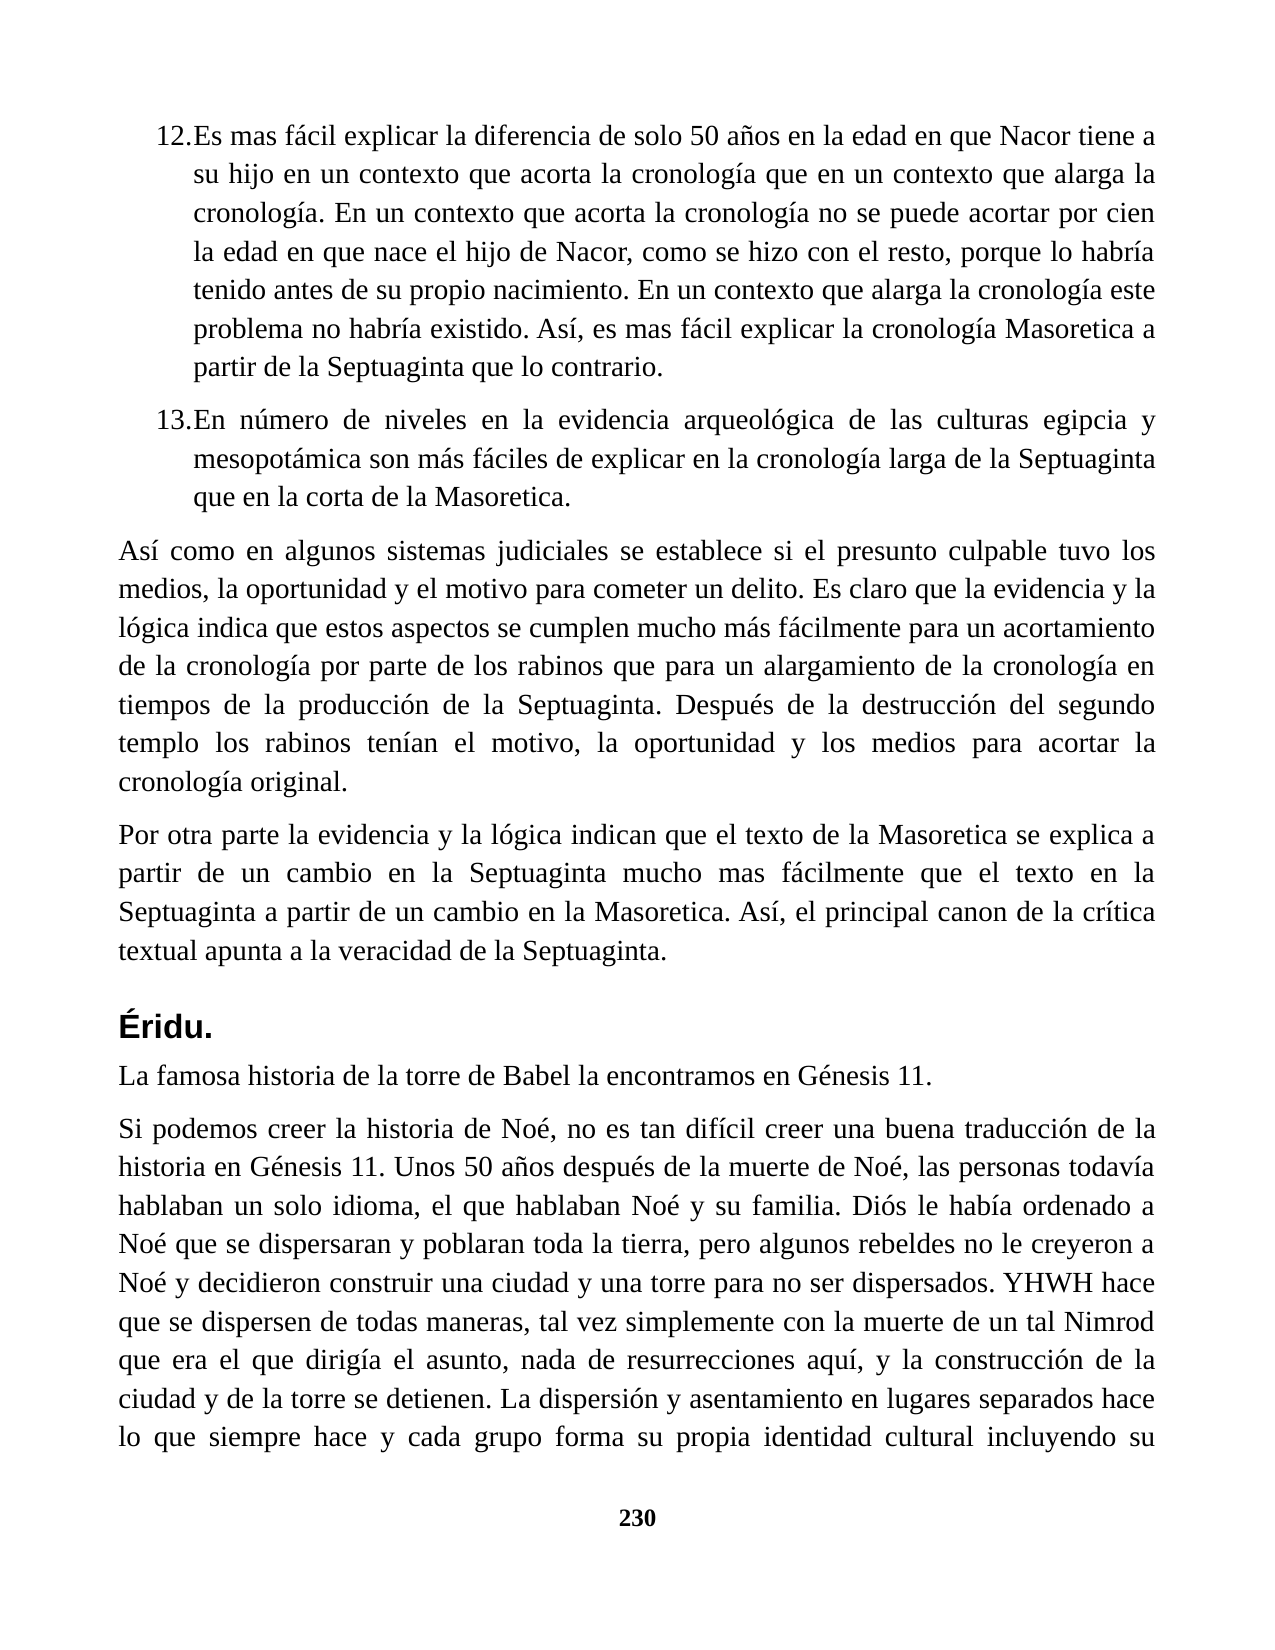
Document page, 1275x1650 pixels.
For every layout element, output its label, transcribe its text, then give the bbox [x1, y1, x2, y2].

text Por otra parte la evidencia y la lógica indican que el texto de la Masoretica se explica a partir de un cambio en la Septuaginta mucho mas fácilmente que el texto en la Septuaginta a partir de un cambio en la Masoretica. Así, el principal canon de la crítica textual apunta a la veracidad de la Septuaginta. [118, 817, 1157, 966]
text La famosa historia de la torre de Babel la encontramos en Génesis 11. [118, 1058, 1157, 1091]
text Así como en algunos sistemas judiciales se establece si el presunto culpable tuvo los medios, la oportunidad y el motivo para cometer un delito. Es claro que la evidencia y la lógica indica que estos aspectos se cumplen mucho más fácilmente para un acortamiento de la cronología por parte de los rabinos que para un alargamiento de la cronología en tiempos de la producción de la Septuaginta. Después de la destrucción del segundo templo los rabinos tenían el motivo, la oportunidad y los medios para acortar la cronología original. [118, 533, 1157, 797]
text Si podemos creer la historia de Noé, no es tan difícil creer una buena traducción de la historia en Génesis 11. Unos 50 años después de la muerte de Noé, las personas todavía hablaban un solo idioma, el que hablaban Noé y su familia. Diós le había ordenado a Noé que se dispersaran y poblaran toda la tierra, pero algunos rebeldes no le creyeron a Noé y decidieron construir una ciudad y una torre para no ser dispersados. YHWH hace que se dispersen de todas maneras, tal vez simplemente con la muerte de un tal Nimrod que era el que dirigía el asunto, nada de resurrecciones aquí, y la construcción de la ciudad y de la torre se detienen. La dispersión y asentamiento en lugares separados hace lo que siempre hace y cada grupo forma su propia identidad cultural incluyendo su [118, 1111, 1157, 1453]
list Es mas fácil explicar la diferencia de solo 50 años en la edad en que Nacor tiene a su hijo en un contexto que acorta la cronología que en un contexto que alarga la cronología. En un contexto que acorta la cronología no se puede acortar por cien la edad en que nace el hijo de Nacor, como se hizo con el resto, porque lo habría tenido antes de su propio nacimiento. En un contexto que alarga la cronología este problema no habría existido. Así, es mas fácil explicar la cronología Masoretica a partir de la Septuaginta que lo contrario. [156, 118, 1157, 383]
list En número de niveles en la evidencia arqueológica de las culturas egipcia y mesopotámica son más fáciles de explicar en la cronología larga de la Septuaginta que en la corta de la Masoretica. [156, 402, 1157, 513]
subtitle Éridu. [118, 1007, 1157, 1045]
